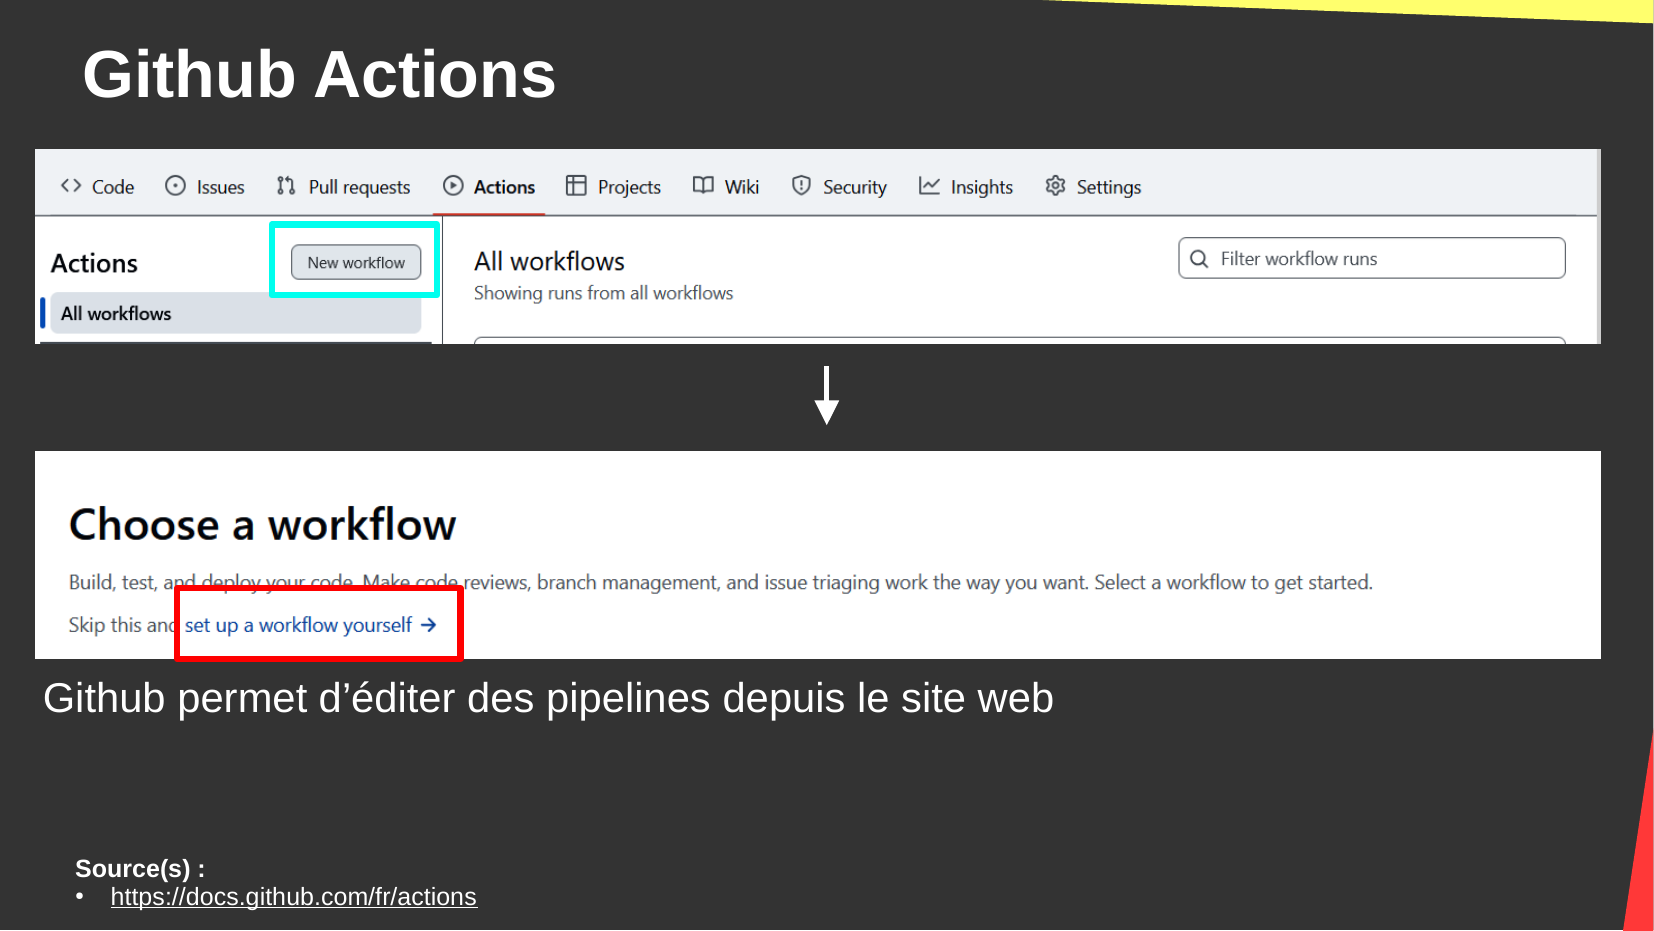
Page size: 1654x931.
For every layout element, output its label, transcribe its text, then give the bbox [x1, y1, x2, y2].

text_box [1042, 0, 1654, 24]
text_box Source(s) : https://docs.github.com/fr/actions [60, 838, 1546, 919]
picture [35, 451, 1601, 659]
text_box [1622, 724, 1654, 931]
title Github Actions [82, 37, 1123, 119]
picture [180, 591, 457, 656]
picture [35, 149, 1601, 344]
text_box Github permet d’éditer des pipelines depuis le site web [28, 667, 1512, 739]
